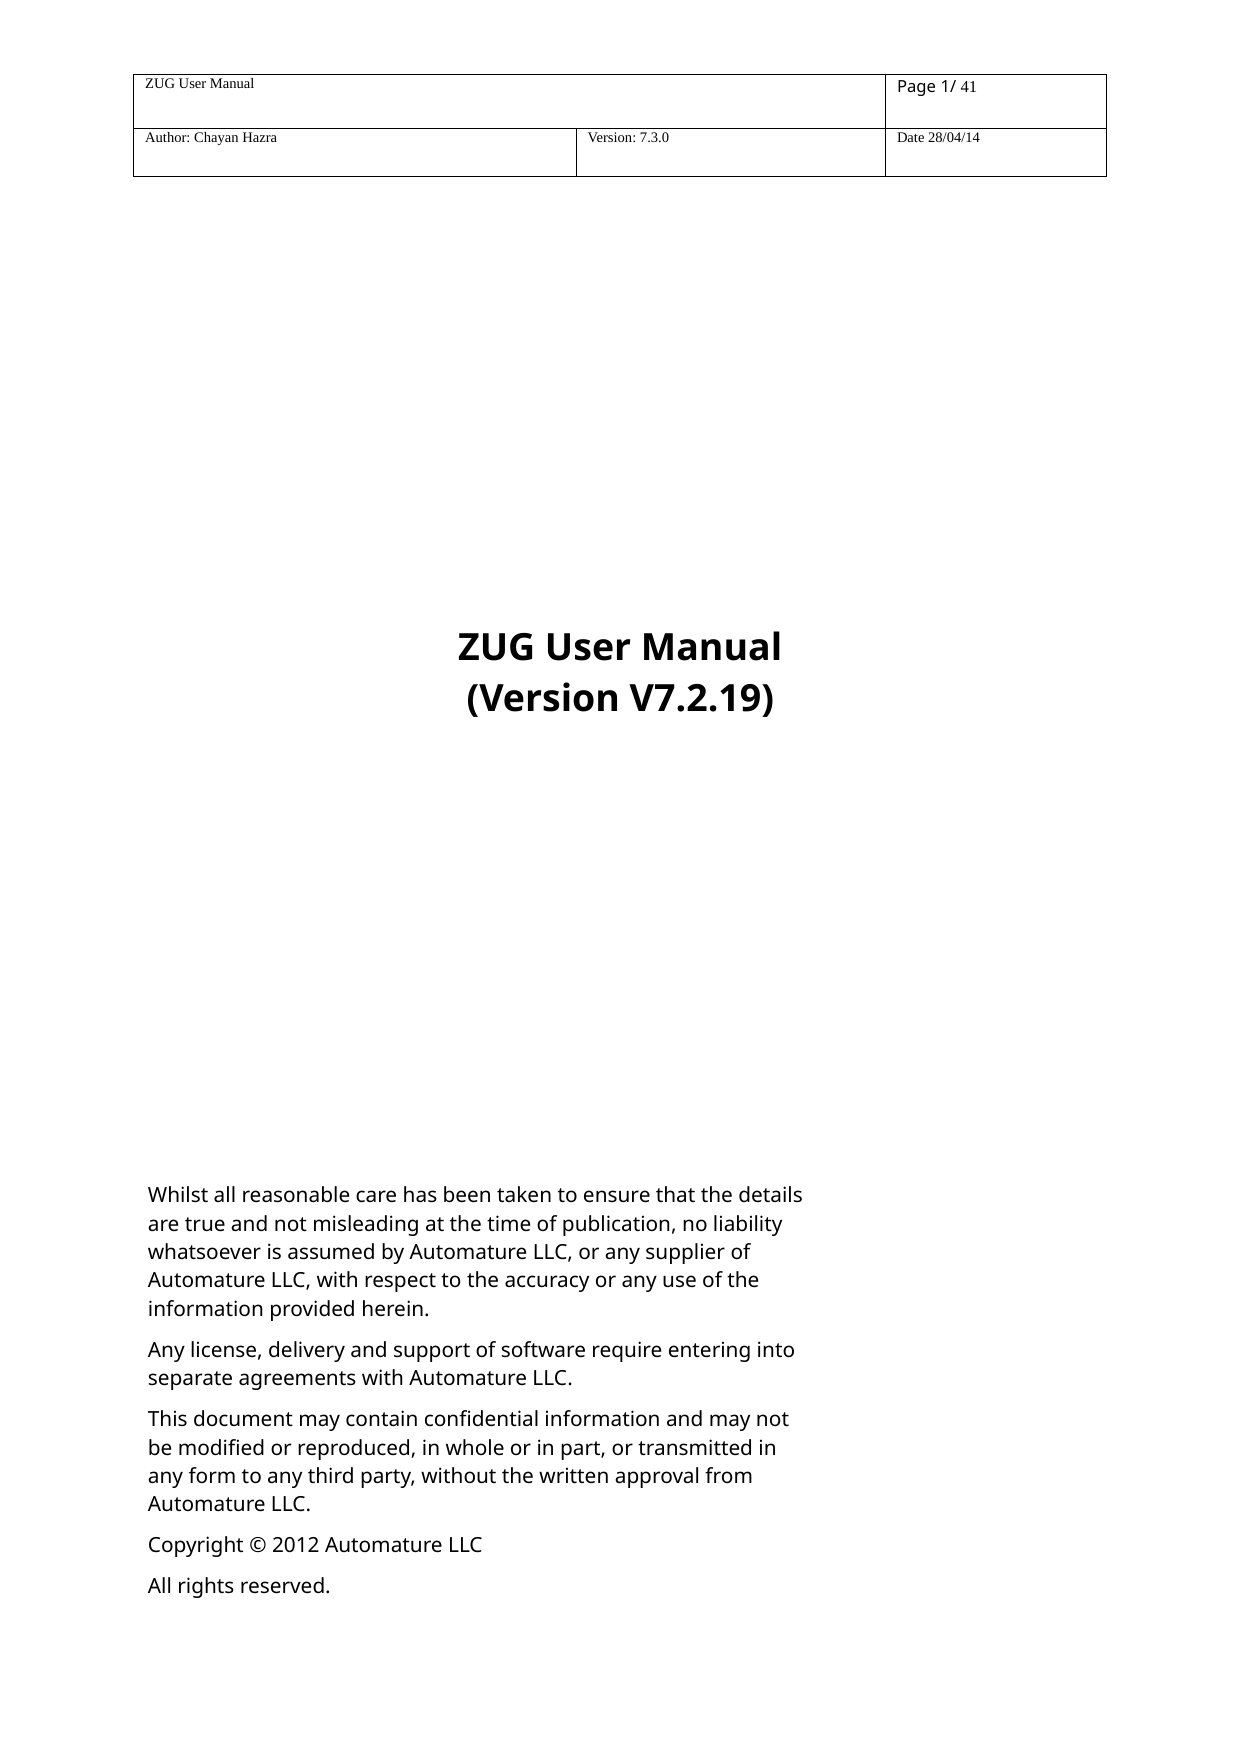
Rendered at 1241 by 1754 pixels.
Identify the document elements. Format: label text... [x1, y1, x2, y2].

text Any license, delivery and support of software require entering into separate agreements with Automature LLC. [148, 1335, 812, 1392]
text All rights reserved. [148, 1571, 812, 1600]
title ZUG User Manual (Version V7.2.19) [148, 620, 1092, 722]
text Copyright © 2012 Automature LLC [148, 1531, 812, 1559]
text This document may contain confidential information and may not be modified or reproduced, in whole or in part, or transmitted in any form to any third party, without the written approval from Automature LLC. [148, 1404, 812, 1518]
text Whilst all reasonable care has been taken to ensure that the details are true and not misleading at the time of publication, no liability whatsoever is assumed by Automature LLC, or any supplier of Automature LLC, with respect to the accuracy or any use of the information provided herein. [148, 1180, 812, 1322]
